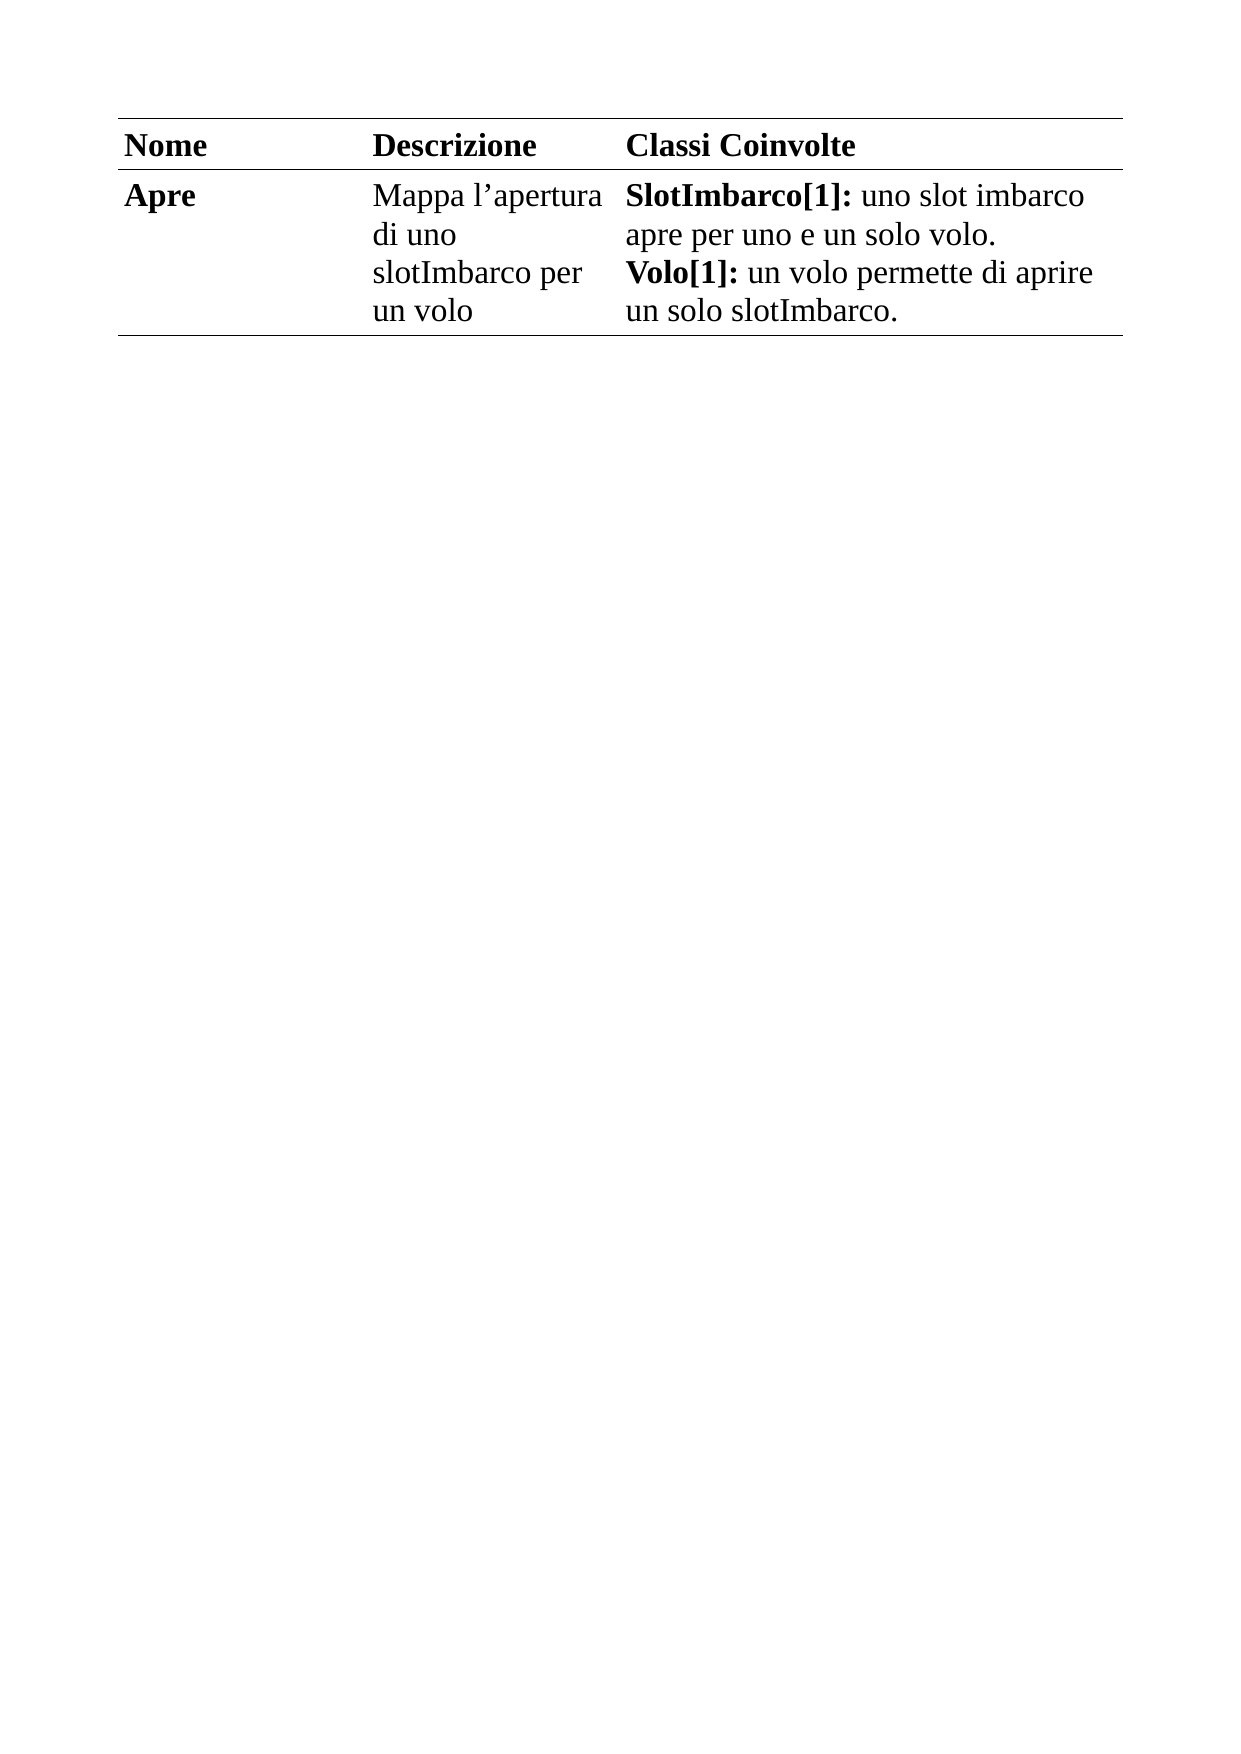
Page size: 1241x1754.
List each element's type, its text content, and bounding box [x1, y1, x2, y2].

table_cell SlotImbarco[1]: uno slot imbarco apre per uno e un solo volo. Volo[1]: un volo permette di aprire un solo slotImbarco. [620, 170, 1123, 335]
table_header Classi Coinvolte [620, 119, 1123, 169]
table_header Descrizione [367, 119, 620, 169]
table_cell Mappa l’apertura di uno slotImbarco per un volo [367, 170, 620, 335]
table_header Nome [118, 119, 367, 169]
table_cell Apre [118, 170, 367, 335]
